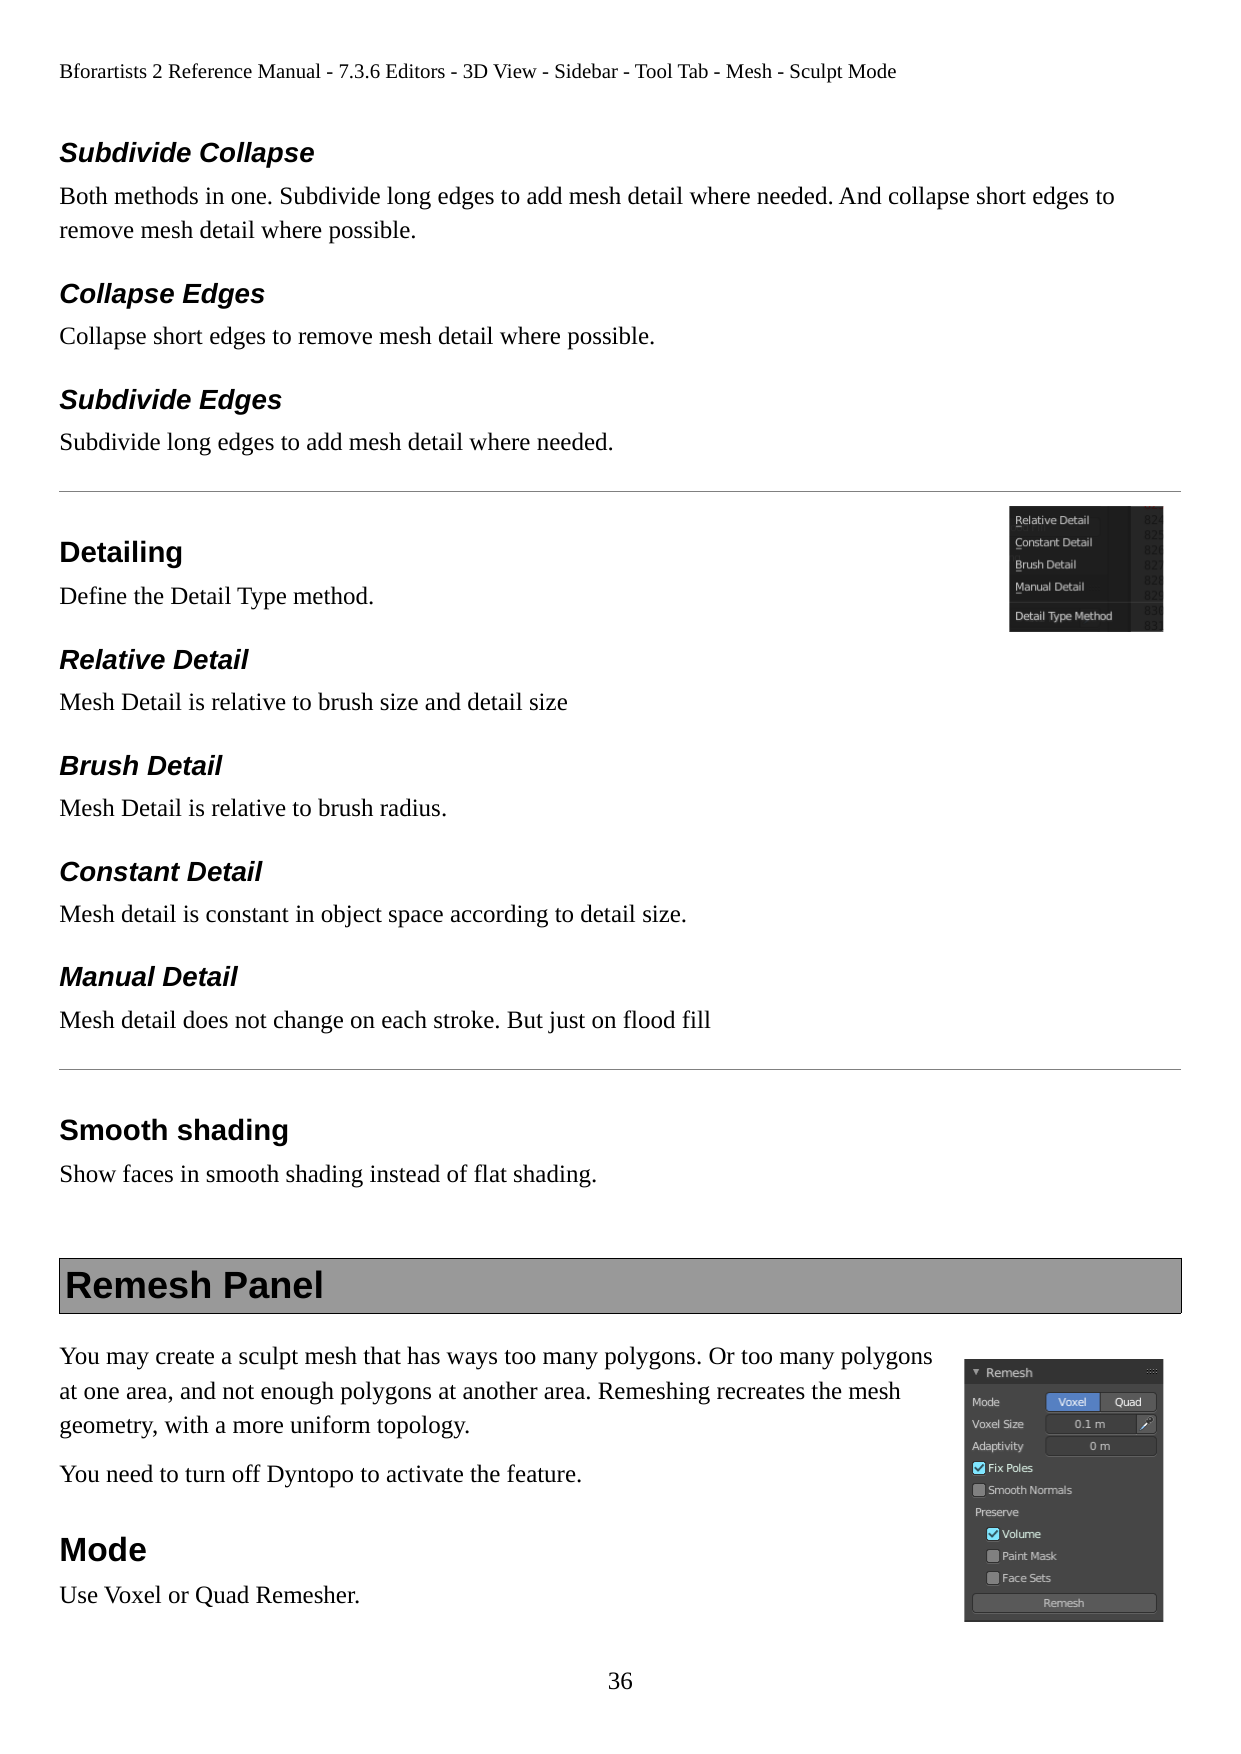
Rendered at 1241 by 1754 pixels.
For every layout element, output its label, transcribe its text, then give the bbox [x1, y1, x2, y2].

text You need to turn off Dyntopo to activate the feature. [59, 1459, 964, 1488]
subtitle Manual Detail [59, 961, 1181, 993]
picture [964, 1359, 1164, 1622]
text Mesh detail does not change on each stroke. But just on flood fill [59, 1005, 1181, 1034]
subtitle Relative Detail [59, 643, 1181, 675]
text Mesh detail is constant in object space according to detail size. [59, 899, 1181, 928]
subtitle Subdivide Edges [59, 383, 1181, 415]
subtitle Constant Detail [59, 855, 1181, 887]
subtitle [1164, 535, 1181, 569]
text Collapse short edges to remove mesh detail where possible. [59, 321, 1181, 350]
text Use Voxel or Quad Remesher. [59, 1581, 964, 1609]
text Subdivide long edges to add mesh detail where needed. [59, 427, 1181, 456]
subtitle Smooth shading [59, 1113, 1181, 1147]
text Show faces in smooth shading instead of flat shading. [59, 1159, 1181, 1188]
text Mesh Detail is relative to brush size and detail size [59, 687, 1181, 716]
text You may create a sculpt mesh that has ways too many polygons. Or too many polygons at one area, and not enough polygons at another area. Remeshing recreates the mesh geometry, with a more uniform topology. [59, 1341, 1181, 1439]
subtitle Brush Detail [59, 749, 1181, 781]
text Both methods in one. Subdivide long edges to add mesh detail where needed. And collapse short edges to remove mesh detail where possible. [59, 181, 1181, 244]
text Define the Detail Type method. [59, 581, 1009, 610]
subtitle Subdivide Collapse [59, 137, 1181, 168]
subtitle Detailing [59, 535, 1009, 569]
subtitle Mode [59, 1529, 964, 1568]
subtitle [1164, 1529, 1181, 1568]
table_header Remesh Panel [60, 1259, 1181, 1313]
picture [1009, 506, 1164, 632]
text Mesh Detail is relative to brush radius. [59, 793, 1181, 822]
subtitle Collapse Edges [59, 277, 1181, 309]
